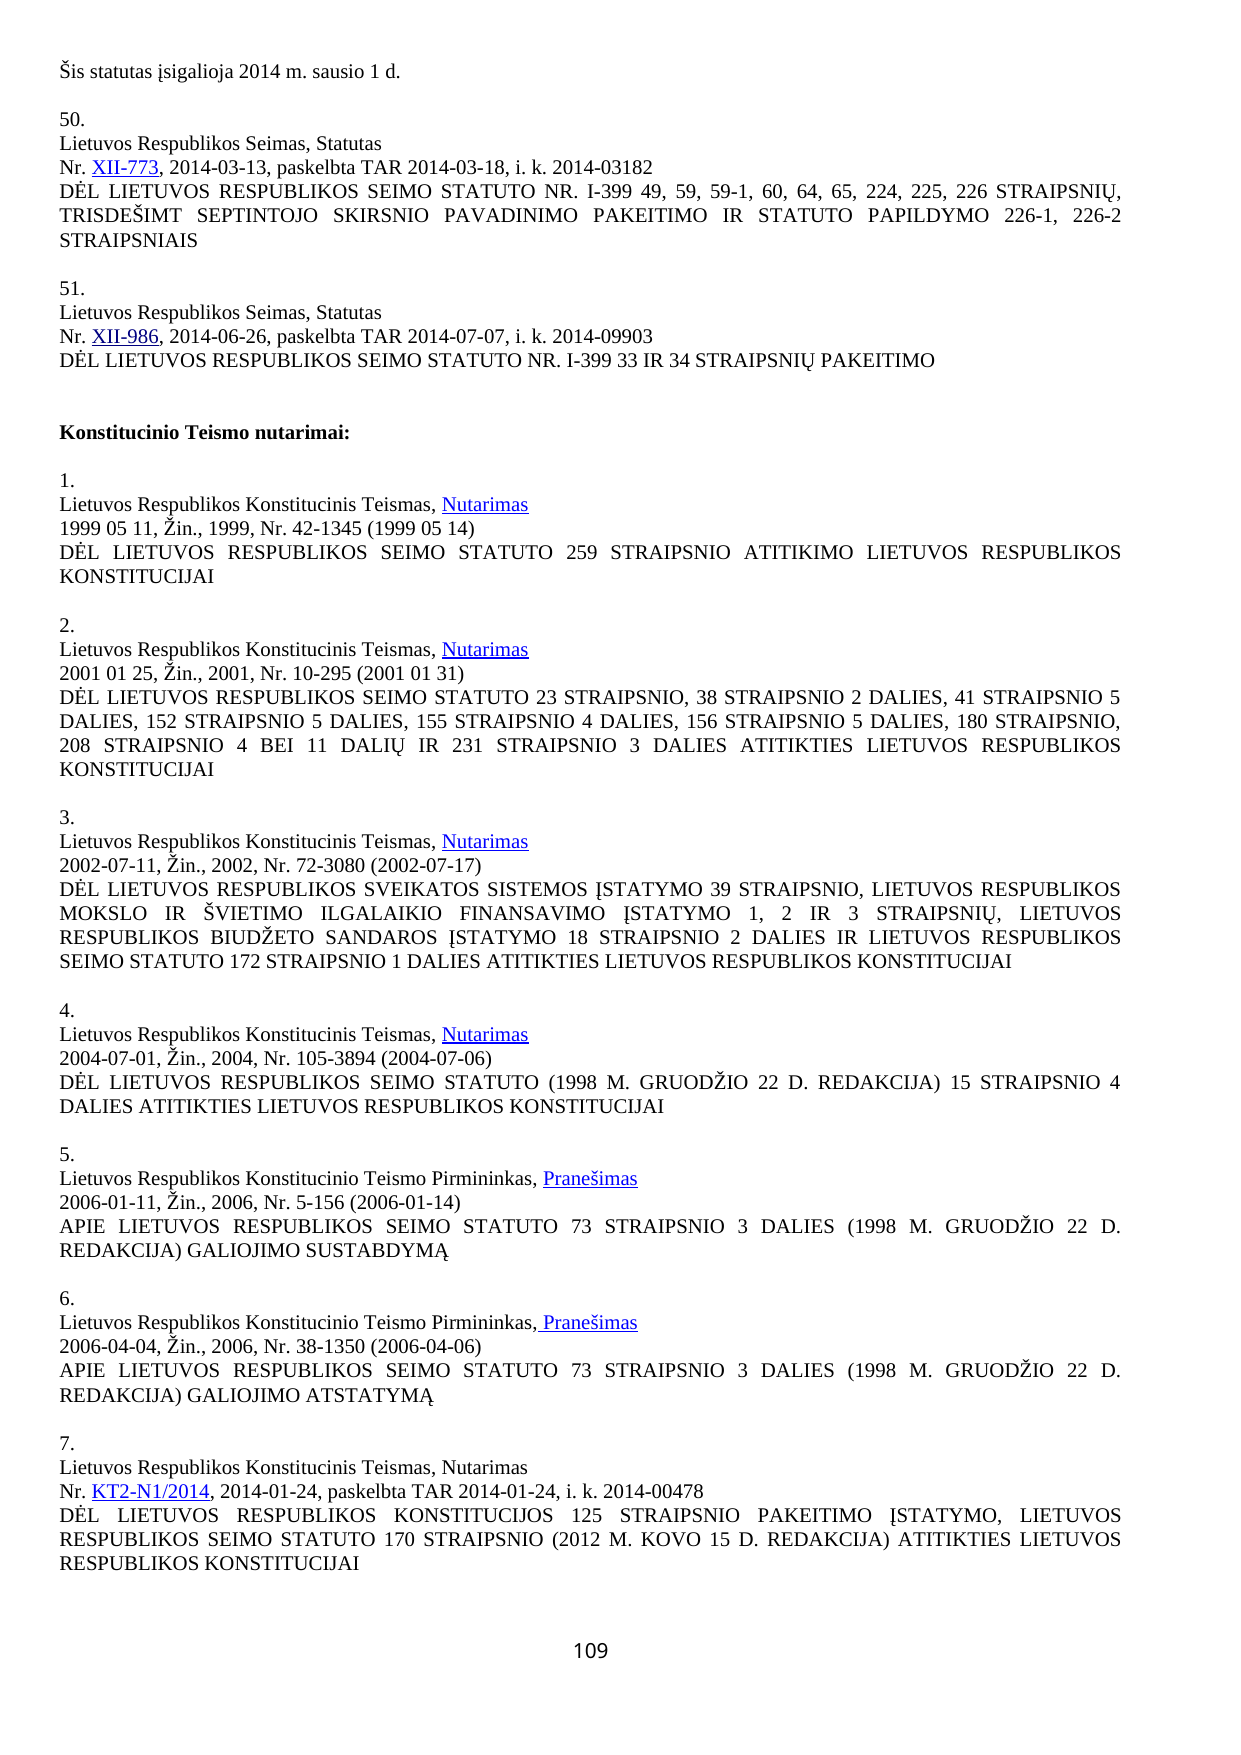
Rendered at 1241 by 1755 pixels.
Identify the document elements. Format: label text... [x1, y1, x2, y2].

text 4. [59, 997, 1122, 1022]
text 50. [59, 107, 1122, 131]
text Lietuvos Respublikos Konstitucinis Teismas, Nutarimas [59, 1455, 1122, 1479]
text DĖL LIETUVOS RESPUBLIKOS SEIMO STATUTO 259 STRAIPSNIO ATITIKIMO LIETUVOS RESPUBLIKOS KONSTITUCIJAI [59, 540, 1122, 588]
text Nr. XII-773, 2014-03-13, paskelbta TAR 2014-03-18, i. k. 2014-03182 [59, 155, 1122, 179]
text APIE LIETUVOS RESPUBLIKOS SEIMO STATUTO 73 STRAIPSNIO 3 DALIES (1998 M. GRUODŽIO 22 D. REDAKCIJA) GALIOJIMO SUSTABDYMĄ [59, 1214, 1122, 1262]
text 5. [59, 1142, 1122, 1166]
text Lietuvos Respublikos Konstitucinis Teismas, Nutarimas [59, 637, 1122, 661]
text Konstitucinio Teismo nutarimai: [59, 420, 1122, 444]
text 3. [59, 805, 1122, 829]
text APIE LIETUVOS RESPUBLIKOS SEIMO STATUTO 73 STRAIPSNIO 3 DALIES (1998 M. GRUODŽIO 22 D. REDAKCIJA) GALIOJIMO ATSTATYMĄ [59, 1358, 1122, 1407]
text 6. [59, 1286, 1122, 1310]
text Šis statutas įsigalioja 2014 m. sausio 1 d. [59, 59, 1122, 83]
text Lietuvos Respublikos Konstitucinis Teismas, Nutarimas [59, 1022, 1122, 1046]
text DĖL LIETUVOS RESPUBLIKOS SEIMO STATUTO 23 STRAIPSNIO, 38 STRAIPSNIO 2 DALIES, 41 STRAIPSNIO 5 DALIES, 152 STRAIPSNIO 5 DALIES, 155 STRAIPSNIO 4 DALIES, 156 STRAIPSNIO 5 DALIES, 180 STRAIPSNIO, 208 STRAIPSNIO 4 BEI 11 DALIŲ IR 231 STRAIPSNIO 3 DALIES ATITIKTIES LIETUVOS RESPUBLIKOS KONSTITUCIJAI [59, 685, 1122, 781]
text DĖL LIETUVOS RESPUBLIKOS SVEIKATOS SISTEMOS ĮSTATYMO 39 STRAIPSNIO, LIETUVOS RESPUBLIKOS MOKSLO IR ŠVIETIMO ILGALAIKIO FINANSAVIMO ĮSTATYMO 1, 2 IR 3 STRAIPSNIŲ, LIETUVOS RESPUBLIKOS BIUDŽETO SANDAROS ĮSTATYMO 18 STRAIPSNIO 2 DALIES IR LIETUVOS RESPUBLIKOS SEIMO STATUTO 172 STRAIPSNIO 1 DALIES ATITIKTIES LIETUVOS RESPUBLIKOS KONSTITUCIJAI [59, 877, 1122, 973]
text Lietuvos Respublikos Konstitucinio Teismo Pirmininkas, Pranešimas [59, 1166, 1122, 1190]
text 2004-07-01, Žin., 2004, Nr. 105-3894 (2004-07-06) [59, 1046, 1122, 1070]
text Nr. KT2-N1/2014, 2014-01-24, paskelbta TAR 2014-01-24, i. k. 2014-00478 [59, 1479, 1122, 1503]
text 7. [59, 1431, 1122, 1455]
text 2001 01 25, Žin., 2001, Nr. 10-295 (2001 01 31) [59, 661, 1122, 685]
text Lietuvos Respublikos Konstitucinis Teismas, Nutarimas [59, 829, 1122, 853]
text DĖL LIETUVOS RESPUBLIKOS SEIMO STATUTO NR. I-399 33 IR 34 STRAIPSNIŲ PAKEITIMO [59, 348, 1122, 372]
text Lietuvos Respublikos Seimas, Statutas [59, 300, 1122, 324]
text Lietuvos Respublikos Seimas, Statutas [59, 131, 1122, 155]
text 2006-04-04, Žin., 2006, Nr. 38-1350 (2006-04-06) [59, 1334, 1122, 1358]
text Lietuvos Respublikos Konstitucinis Teismas, Nutarimas [59, 492, 1122, 516]
text 1999 05 11, Žin., 1999, Nr. 42-1345 (1999 05 14) [59, 516, 1122, 540]
text Lietuvos Respublikos Konstitucinio Teismo Pirmininkas, Pranešimas [59, 1310, 1122, 1334]
text 2002-07-11, Žin., 2002, Nr. 72-3080 (2002-07-17) [59, 853, 1122, 877]
text 1. [59, 468, 1122, 492]
text DĖL LIETUVOS RESPUBLIKOS KONSTITUCIJOS 125 STRAIPSNIO PAKEITIMO ĮSTATYMO, LIETUVOS RESPUBLIKOS SEIMO STATUTO 170 STRAIPSNIO (2012 M. KOVO 15 D. REDAKCIJA) ATITIKTIES LIETUVOS RESPUBLIKOS KONSTITUCIJAI [59, 1503, 1122, 1575]
text 2. [59, 612, 1122, 637]
text 51. [59, 276, 1122, 300]
text DĖL LIETUVOS RESPUBLIKOS SEIMO STATUTO NR. I-399 49, 59, 59-1, 60, 64, 65, 224, 225, 226 STRAIPSNIŲ, TRISDEŠIMT SEPTINTOJO SKIRSNIO PAVADINIMO PAKEITIMO IR STATUTO PAPILDYMO 226-1, 226-2 STRAIPSNIAIS [59, 179, 1122, 252]
text DĖL LIETUVOS RESPUBLIKOS SEIMO STATUTO (1998 M. GRUODŽIO 22 D. REDAKCIJA) 15 STRAIPSNIO 4 DALIES ATITIKTIES LIETUVOS RESPUBLIKOS KONSTITUCIJAI [59, 1070, 1122, 1118]
text Nr. XII-986, 2014-06-26, paskelbta TAR 2014-07-07, i. k. 2014-09903 [59, 324, 1122, 348]
text 2006-01-11, Žin., 2006, Nr. 5-156 (2006-01-14) [59, 1190, 1122, 1214]
